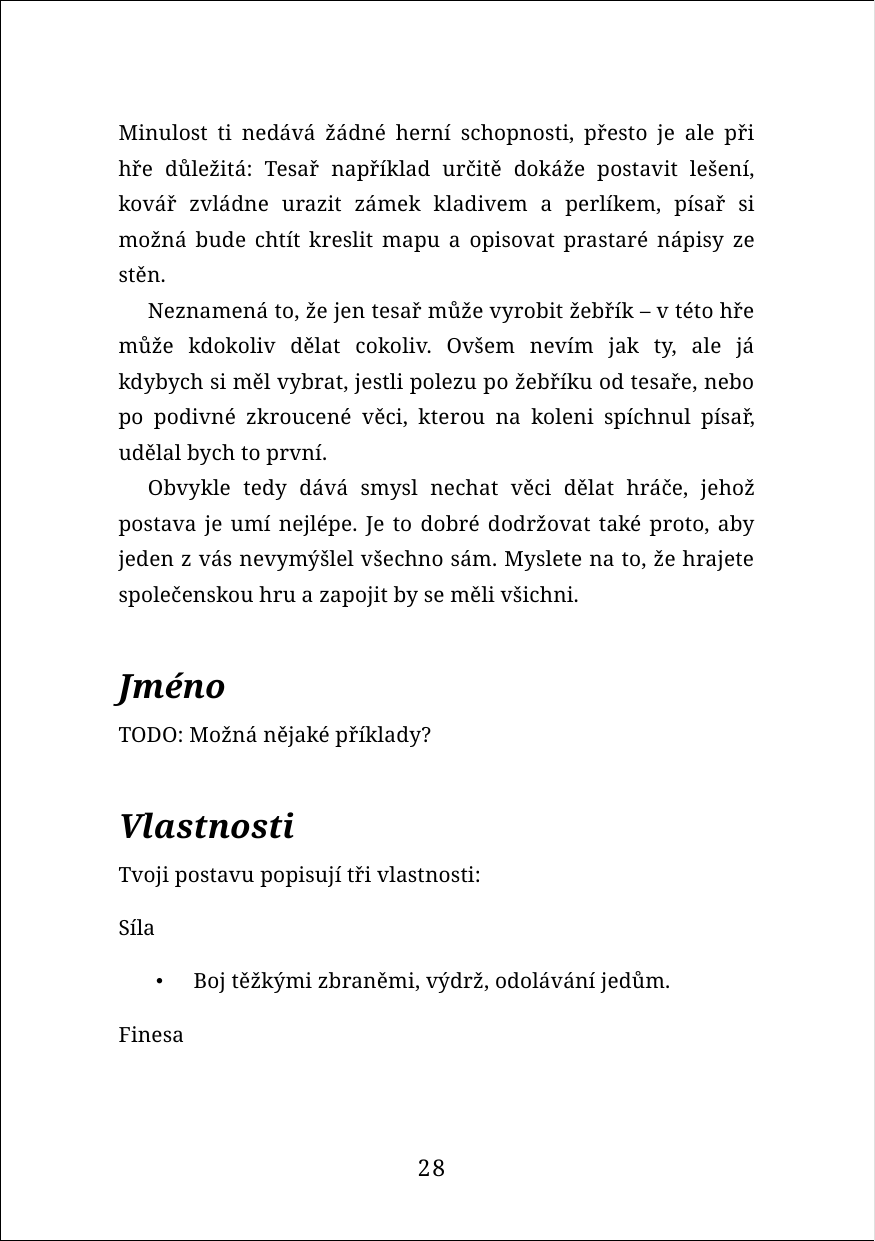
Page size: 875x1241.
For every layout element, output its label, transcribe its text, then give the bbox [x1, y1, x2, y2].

text Síla [118, 913, 756, 942]
text Minulost ti nedává žádné herní schopnosti, přesto je ale při hře důležitá: Tesař například určitě dokáže postavit lešení, kovář zvládne urazit zámek kladivem a perlíkem, písař si možná bude chtít kreslit mapu a opisovat prastaré nápisy ze stěn. Neznamená to, že jen tesař může vyrobit žebřík – v této hře může kdokoliv dělat cokoliv. Ovšem nevím jak ty, ale já kdybych si měl vybrat, jestli polezu po žebříku od tesaře, nebo po podivné zkroucené věci, kterou na koleni spíchnul písař, udělal bych to první. Obvykle tedy dává smysl nechat věci dělat hráče, jehož postava je umí nejlépe. Je to dobré dodržovat také proto, aby jeden z vás nevymýšlel všechno sám. Myslete na to, že hrajete společenskou hru a zapojit by se měli všichni. [118, 118, 756, 608]
text Finesa [118, 1020, 756, 1048]
list Boj těžkými zbraněmi, výdrž, odolávání jedům. [156, 966, 756, 995]
text Tvoji postavu popisují tři vlastnosti: [118, 860, 756, 888]
subtitle Vlastnosti [118, 803, 756, 848]
text TODO: Možná nějaké příklady? [118, 720, 756, 748]
subtitle Jméno [118, 663, 756, 708]
